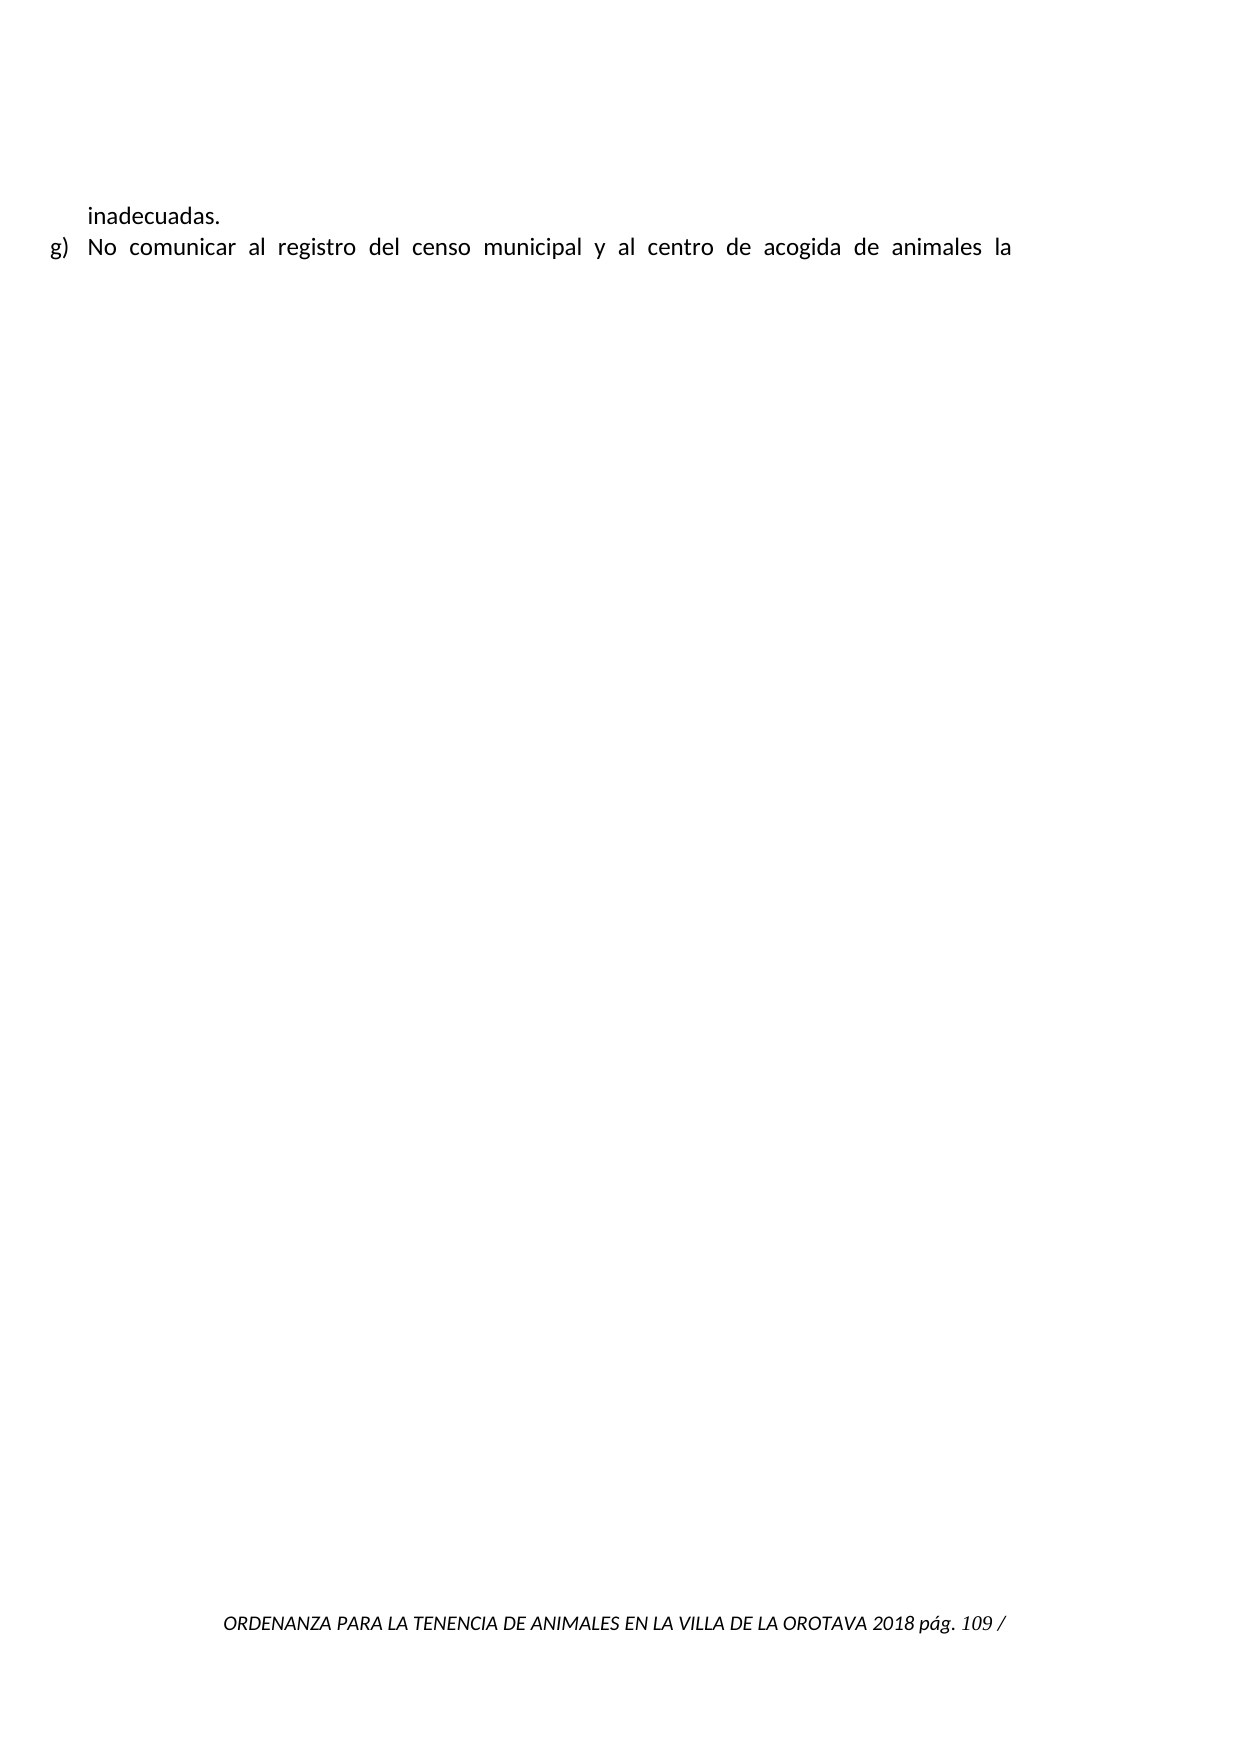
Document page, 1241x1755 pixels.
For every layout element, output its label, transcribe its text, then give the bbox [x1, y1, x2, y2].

list No comunicar al registro del censo municipal y al centro de acogida de animales la [50, 231, 1149, 261]
list inadecuadas. [87, 200, 1122, 231]
